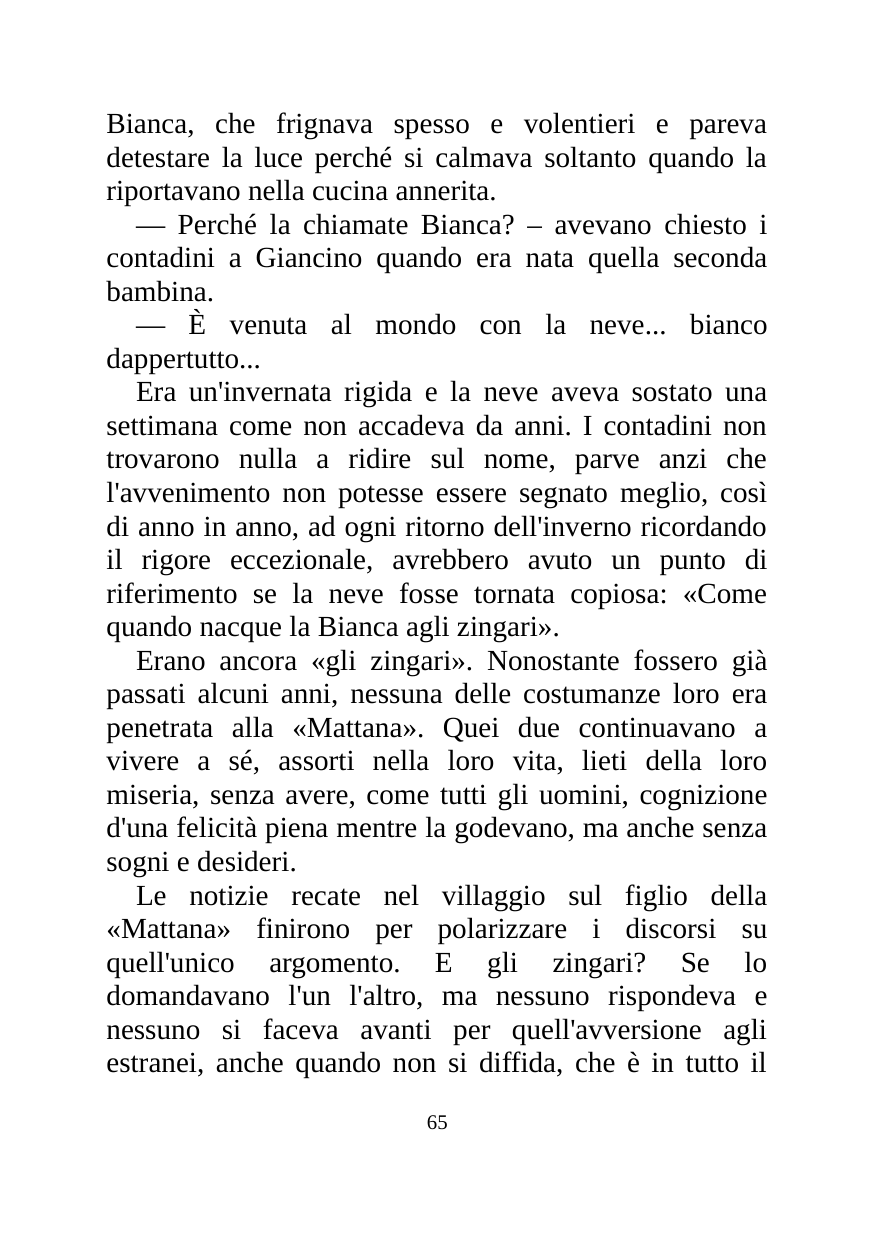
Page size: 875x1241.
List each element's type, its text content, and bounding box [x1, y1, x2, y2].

text Bianca, che frignava spesso e volentieri e pareva detestare la luce perché si calmava soltanto quando la riportavano nella cucina annerita. [106, 106, 768, 207]
text — È venuta al mondo con la neve... bianco dappertutto... [106, 307, 768, 374]
text — Perché la chiamate Bianca? – avevano chiesto i contadini a Giancino quando era nata quella seconda bambina. [106, 207, 768, 307]
text Erano ancora «gli zingari». Nonostante fossero già passati alcuni anni, nessuna delle costumanze loro era penetrata alla «Mattana». Quei due continuavano a vivere a sé, assorti nella loro vita, lieti della loro miseria, senza avere, come tutti gli uomini, cognizione d'una felicità piena mentre la godevano, ma anche senza sogni e desideri. [106, 643, 768, 878]
text Le notizie recate nel villaggio sul figlio della «Mattana» finirono per polarizzare i discorsi su quell'unico argomento. E gli zingari? Se lo domandavano l'un l'altro, ma nessuno rispondeva e nessuno si faceva avanti per quell'avversione agli estranei, anche quando non si diffida, che è in tutto il [106, 878, 768, 1079]
text Era un'invernata rigida e la neve aveva sostato una settimana come non accadeva da anni. I contadini non trovarono nulla a ridire sul nome, parve anzi che l'avvenimento non potesse essere segnato meglio, così di anno in anno, ad ogni ritorno dell'inverno ricordando il rigore eccezionale, avrebbero avuto un punto di riferimento se la neve fosse tornata copiosa: «Come quando nacque la Bianca agli zingari». [106, 374, 768, 643]
